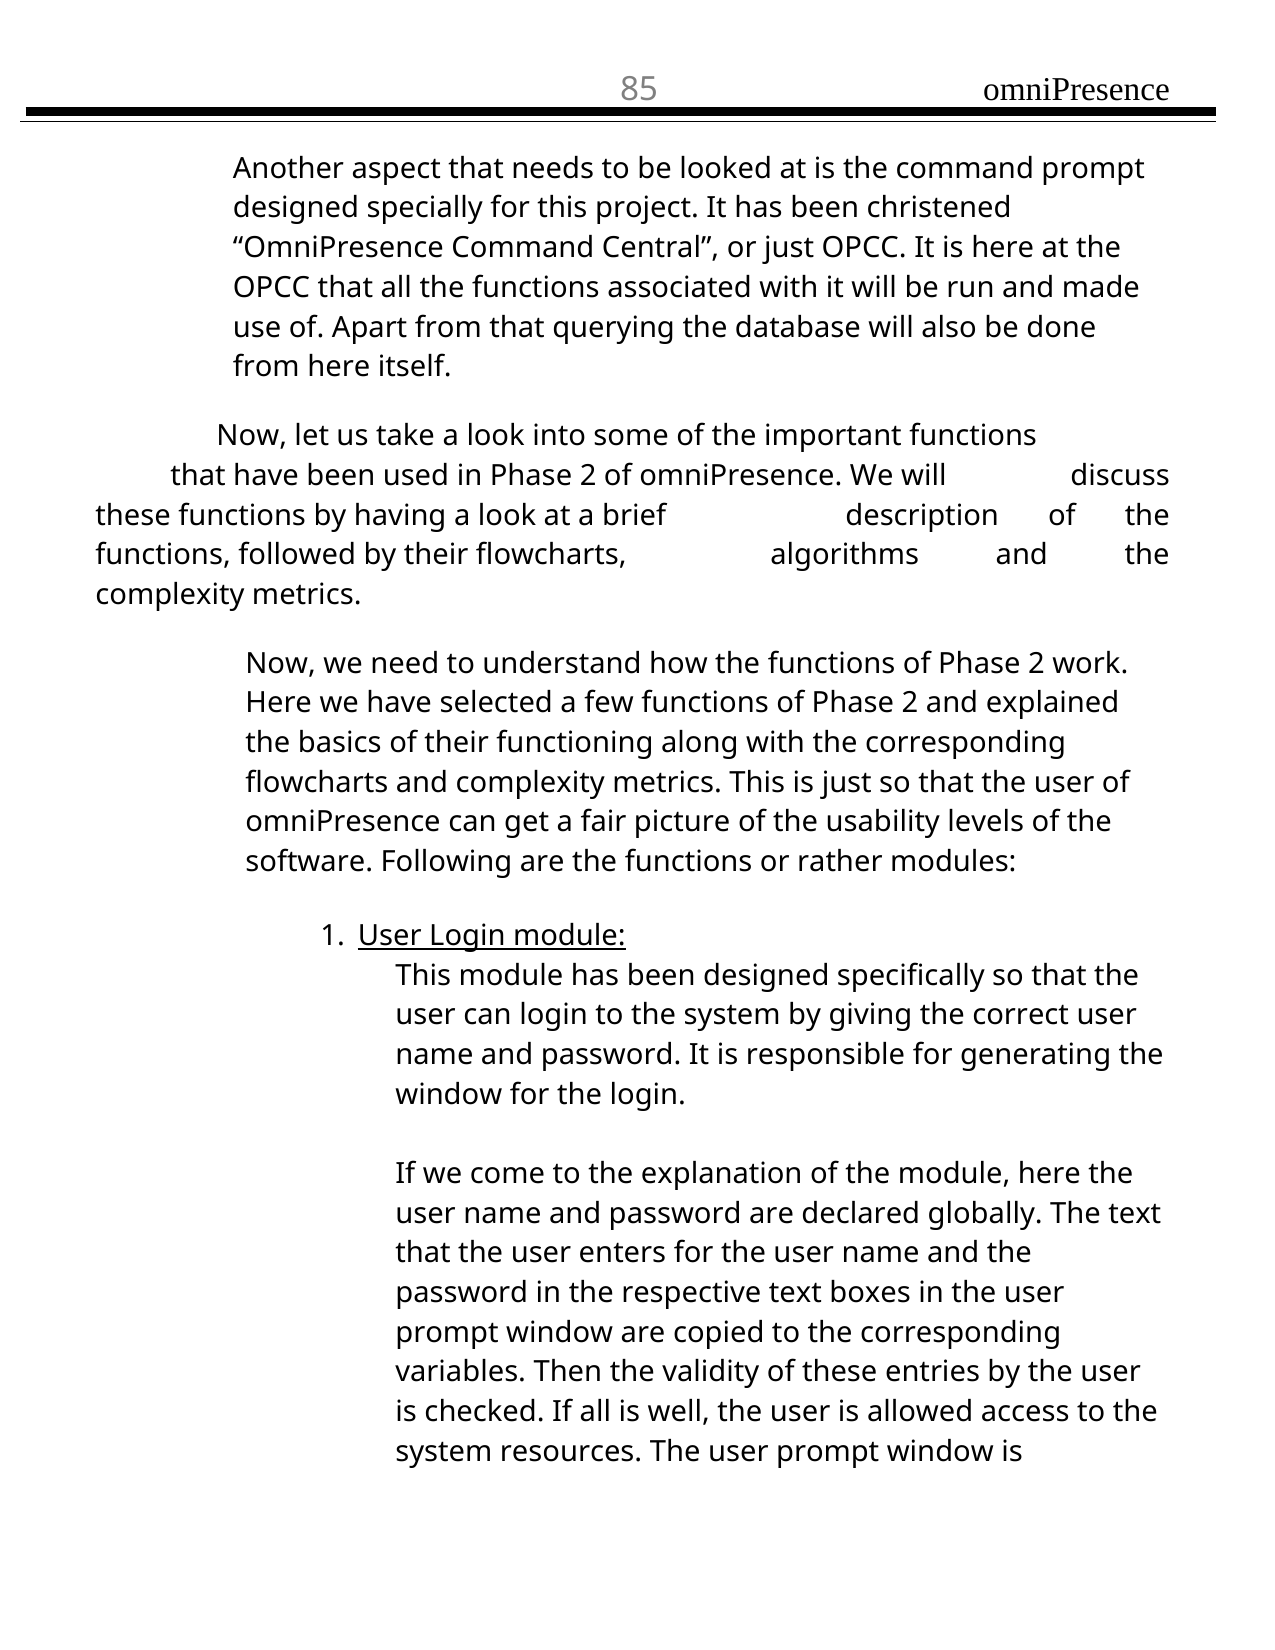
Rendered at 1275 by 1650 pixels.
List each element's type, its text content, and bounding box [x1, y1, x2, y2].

text This module has been designed specifically so that the user can login to the system by giving the correct user name and password. It is responsible for generating the window for the login. [395, 954, 1170, 1113]
text If we come to the explanation of the module, here the user name and password are declared globally. The text that the user enters for the user name and the password in the respective text boxes in the user prompt window are copied to the corresponding variables. Then the validity of these entries by the user is checked. If all is well, the user is allowed access to the system resources. The user prompt window is [395, 1152, 1170, 1470]
text Now, let us take a look into some of the important functions that have been used in Phase 2 of omniPresence. We will discuss these functions by having a look at a brief description of the functions, followed by their flowcharts, algorithms and the complexity metrics. [95, 414, 1170, 613]
text Now, we need to understand how the functions of Phase 2 work. Here we have selected a few functions of Phase 2 and explained the basics of their functioning along with the corresponding flowcharts and complexity metrics. This is just so that the user of omniPresence can get a fair picture of the usability levels of the software. Following are the functions or rather modules: [245, 642, 1170, 880]
list User Login module: [320, 914, 1170, 954]
text Another aspect that needs to be looked at is the command prompt designed specially for this project. It has been christened “OmniPresence Command Central”, or just OPCC. It is here at the OPCC that all the functions associated with it will be run and made use of. Apart from that querying the database will also be done from here itself. [233, 147, 1170, 385]
